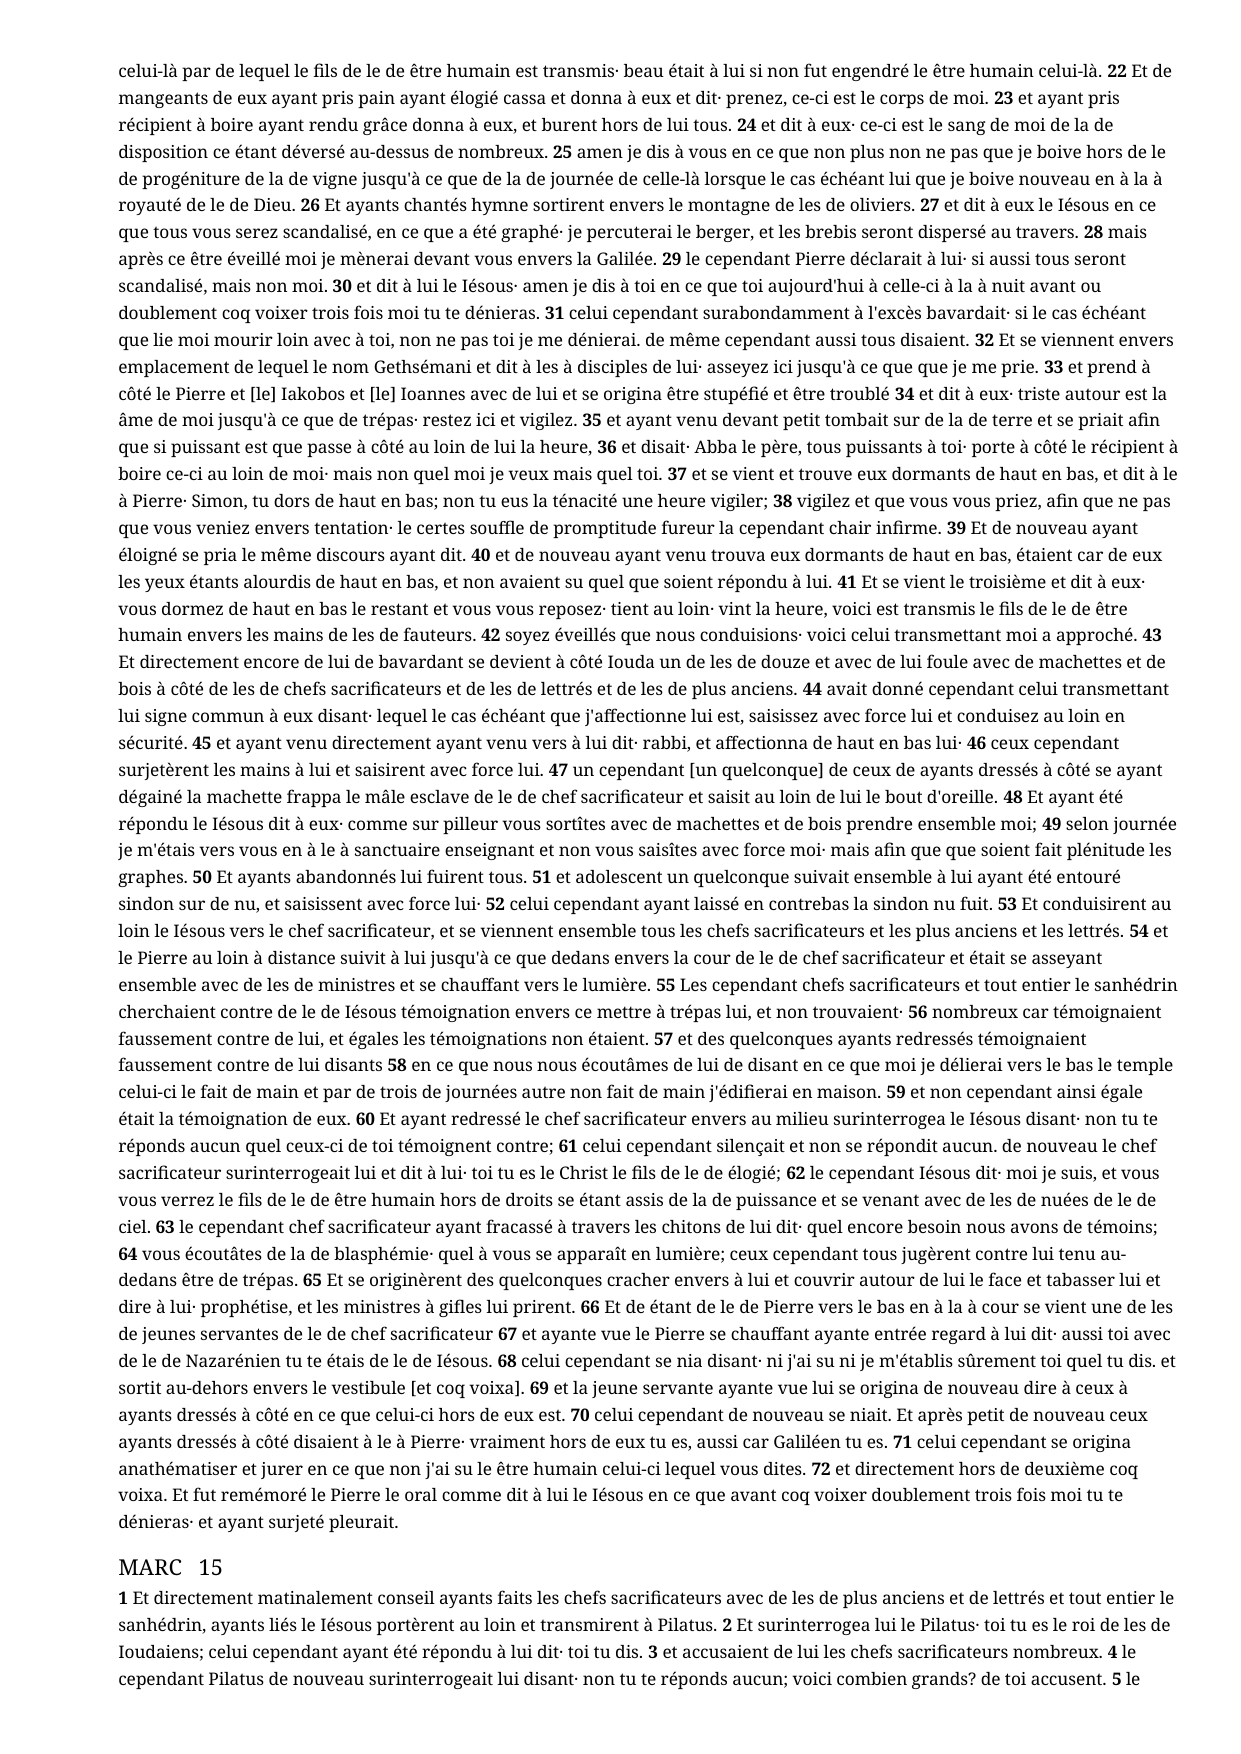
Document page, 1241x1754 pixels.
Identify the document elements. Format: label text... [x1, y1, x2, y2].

text celui-là par de lequel le fils de le de être humain est transmis· beau était à lui si non fut engendré le être humain celui-là. 22 Et de mangeants de eux ayant pris pain ayant élogié cassa et donna à eux et dit· prenez, ce-ci est le corps de moi. 23 et ayant pris récipient à boire ayant rendu grâce donna à eux, et burent hors de lui tous. 24 et dit à eux· ce-ci est le sang de moi de la de disposition ce étant déversé au-dessus de nombreux. 25 amen je dis à vous en ce que non plus non ne pas que je boive hors de le de progéniture de la de vigne jusqu'à ce que de la de journée de celle-là lorsque le cas échéant lui que je boive nouveau en à la à royauté de le de Dieu. 26 Et ayants chantés hymne sortirent envers le montagne de les de oliviers. 27 et dit à eux le Iésous en ce que tous vous serez scandalisé, en ce que a été graphé· je percuterai le berger, et les brebis seront dispersé au travers. 28 mais après ce être éveillé moi je mènerai devant vous envers la Galilée. 29 le cependant Pierre déclarait à lui· si aussi tous seront scandalisé, mais non moi. 30 et dit à lui le Iésous· amen je dis à toi en ce que toi aujourd'hui à celle-ci à la à nuit avant ou doublement coq voixer trois fois moi tu te dénieras. 31 celui cependant surabondamment à l'excès bavardait· si le cas échéant que lie moi mourir loin avec à toi, non ne pas toi je me dénierai. de même cependant aussi tous disaient. 32 Et se viennent envers emplacement de lequel le nom Gethsémani et dit à les à disciples de lui· asseyez ici jusqu'à ce que que je me prie. 33 et prend à côté le Pierre et [le] Iakobos et [le] Ioannes avec de lui et se origina être stupéfié et être troublé 34 et dit à eux· triste autour est la âme de moi jusqu'à ce que de trépas· restez ici et vigilez. 35 et ayant venu devant petit tombait sur de la de terre et se priait afin que si puissant est que passe à côté au loin de lui la heure, 36 et disait· Abba le père, tous puissants à toi· porte à côté le récipient à boire ce-ci au loin de moi· mais non quel moi je veux mais quel toi. 37 et se vient et trouve eux dormants de haut en bas, et dit à le à Pierre· Simon, tu dors de haut en bas; non tu eus la ténacité une heure vigiler; 38 vigilez et que vous vous priez, afin que ne pas que vous veniez envers tentation· le certes souffle de promptitude fureur la cependant chair infirme. 39 Et de nouveau ayant éloigné se pria le même discours ayant dit. 40 et de nouveau ayant venu trouva eux dormants de haut en bas, étaient car de eux les yeux étants alourdis de haut en bas, et non avaient su quel que soient répondu à lui. 41 Et se vient le troisième et dit à eux· vous dormez de haut en bas le restant et vous vous reposez· tient au loin· vint la heure, voici est transmis le fils de le de être humain envers les mains de les de fauteurs. 42 soyez éveillés que nous conduisions· voici celui transmettant moi a approché. 43 Et directement encore de lui de bavardant se devient à côté Iouda un de les de douze et avec de lui foule avec de machettes et de bois à côté de les de chefs sacrificateurs et de les de lettrés et de les de plus anciens. 44 avait donné cependant celui transmettant lui signe commun à eux disant· lequel le cas échéant que j'affectionne lui est, saisissez avec force lui et conduisez au loin en sécurité. 45 et ayant venu directement ayant venu vers à lui dit· rabbi, et affectionna de haut en bas lui· 46 ceux cependant surjetèrent les mains à lui et saisirent avec force lui. 47 un cependant [un quelconque] de ceux de ayants dressés à côté se ayant dégainé la machette frappa le mâle esclave de le de chef sacrificateur et saisit au loin de lui le bout d'oreille. 48 Et ayant été répondu le Iésous dit à eux· comme sur pilleur vous sortîtes avec de machettes et de bois prendre ensemble moi; 49 selon journée je m'étais vers vous en à le à sanctuaire enseignant et non vous saisîtes avec force moi· mais afin que que soient fait plénitude les graphes. 50 Et ayants abandonnés lui fuirent tous. 51 et adolescent un quelconque suivait ensemble à lui ayant été entouré sindon sur de nu, et saisissent avec force lui· 52 celui cependant ayant laissé en contrebas la sindon nu fuit. 53 Et conduisirent au loin le Iésous vers le chef sacrificateur, et se viennent ensemble tous les chefs sacrificateurs et les plus anciens et les lettrés. 54 et le Pierre au loin à distance suivit à lui jusqu'à ce que dedans envers la cour de le de chef sacrificateur et était se asseyant ensemble avec de les de ministres et se chauffant vers le lumière. 55 Les cependant chefs sacrificateurs et tout entier le sanhédrin cherchaient contre de le de Iésous témoignation envers ce mettre à trépas lui, et non trouvaient· 56 nombreux car témoignaient faussement contre de lui, et égales les témoignations non étaient. 57 et des quelconques ayants redressés témoignaient faussement contre de lui disants 58 en ce que nous nous écoutâmes de lui de disant en ce que moi je délierai vers le bas le temple celui-ci le fait de main et par de trois de journées autre non fait de main j'édifierai en maison. 59 et non cependant ainsi égale était la témoignation de eux. 60 Et ayant redressé le chef sacrificateur envers au milieu surinterrogea le Iésous disant· non tu te réponds aucun quel ceux-ci de toi témoignent contre; 61 celui cependant silençait et non se répondit aucun. de nouveau le chef sacrificateur surinterrogeait lui et dit à lui· toi tu es le Christ le fils de le de élogié; 62 le cependant Iésous dit· moi je suis, et vous vous verrez le fils de le de être humain hors de droits se étant assis de la de puissance et se venant avec de les de nuées de le de ciel. 63 le cependant chef sacrificateur ayant fracassé à travers les chitons de lui dit· quel encore besoin nous avons de témoins; 64 vous écoutâtes de la de blasphémie· quel à vous se apparaît en lumière; ceux cependant tous jugèrent contre lui tenu au-dedans être de trépas. 65 Et se originèrent des quelconques cracher envers à lui et couvrir autour de lui le face et tabasser lui et dire à lui· prophétise, et les ministres à gifles lui prirent. 66 Et de étant de le de Pierre vers le bas en à la à cour se vient une de les de jeunes servantes de le de chef sacrificateur 67 et ayante vue le Pierre se chauffant ayante entrée regard à lui dit· aussi toi avec de le de Nazarénien tu te étais de le de Iésous. 68 celui cependant se nia disant· ni j'ai su ni je m'établis sûrement toi quel tu dis. et sortit au-dehors envers le vestibule [et coq voixa]. 69 et la jeune servante ayante vue lui se origina de nouveau dire à ceux à ayants dressés à côté en ce que celui-ci hors de eux est. 70 celui cependant de nouveau se niait. Et après petit de nouveau ceux ayants dressés à côté disaient à le à Pierre· vraiment hors de eux tu es, aussi car Galiléen tu es. 71 celui cependant se origina anathématiser et jurer en ce que non j'ai su le être humain celui-ci lequel vous dites. 72 et directement hors de deuxième coq voixa. Et fut remémoré le Pierre le oral comme dit à lui le Iésous en ce que avant coq voixer doublement trois fois moi tu te dénieras· et ayant surjeté pleurait. [118, 59, 1181, 1534]
text 1 Et directement matinalement conseil ayants faits les chefs sacrificateurs avec de les de plus anciens et de lettrés et tout entier le sanhédrin, ayants liés le Iésous portèrent au loin et transmirent à Pilatus. 2 Et surinterrogea lui le Pilatus· toi tu es le roi de les de Ioudaiens; celui cependant ayant été répondu à lui dit· toi tu dis. 3 et accusaient de lui les chefs sacrificateurs nombreux. 4 le cependant Pilatus de nouveau surinterrogeait lui disant· non tu te réponds aucun; voici combien grands? de toi accusent. 5 le [118, 1586, 1181, 1690]
text MARC 15 [118, 1552, 1181, 1582]
